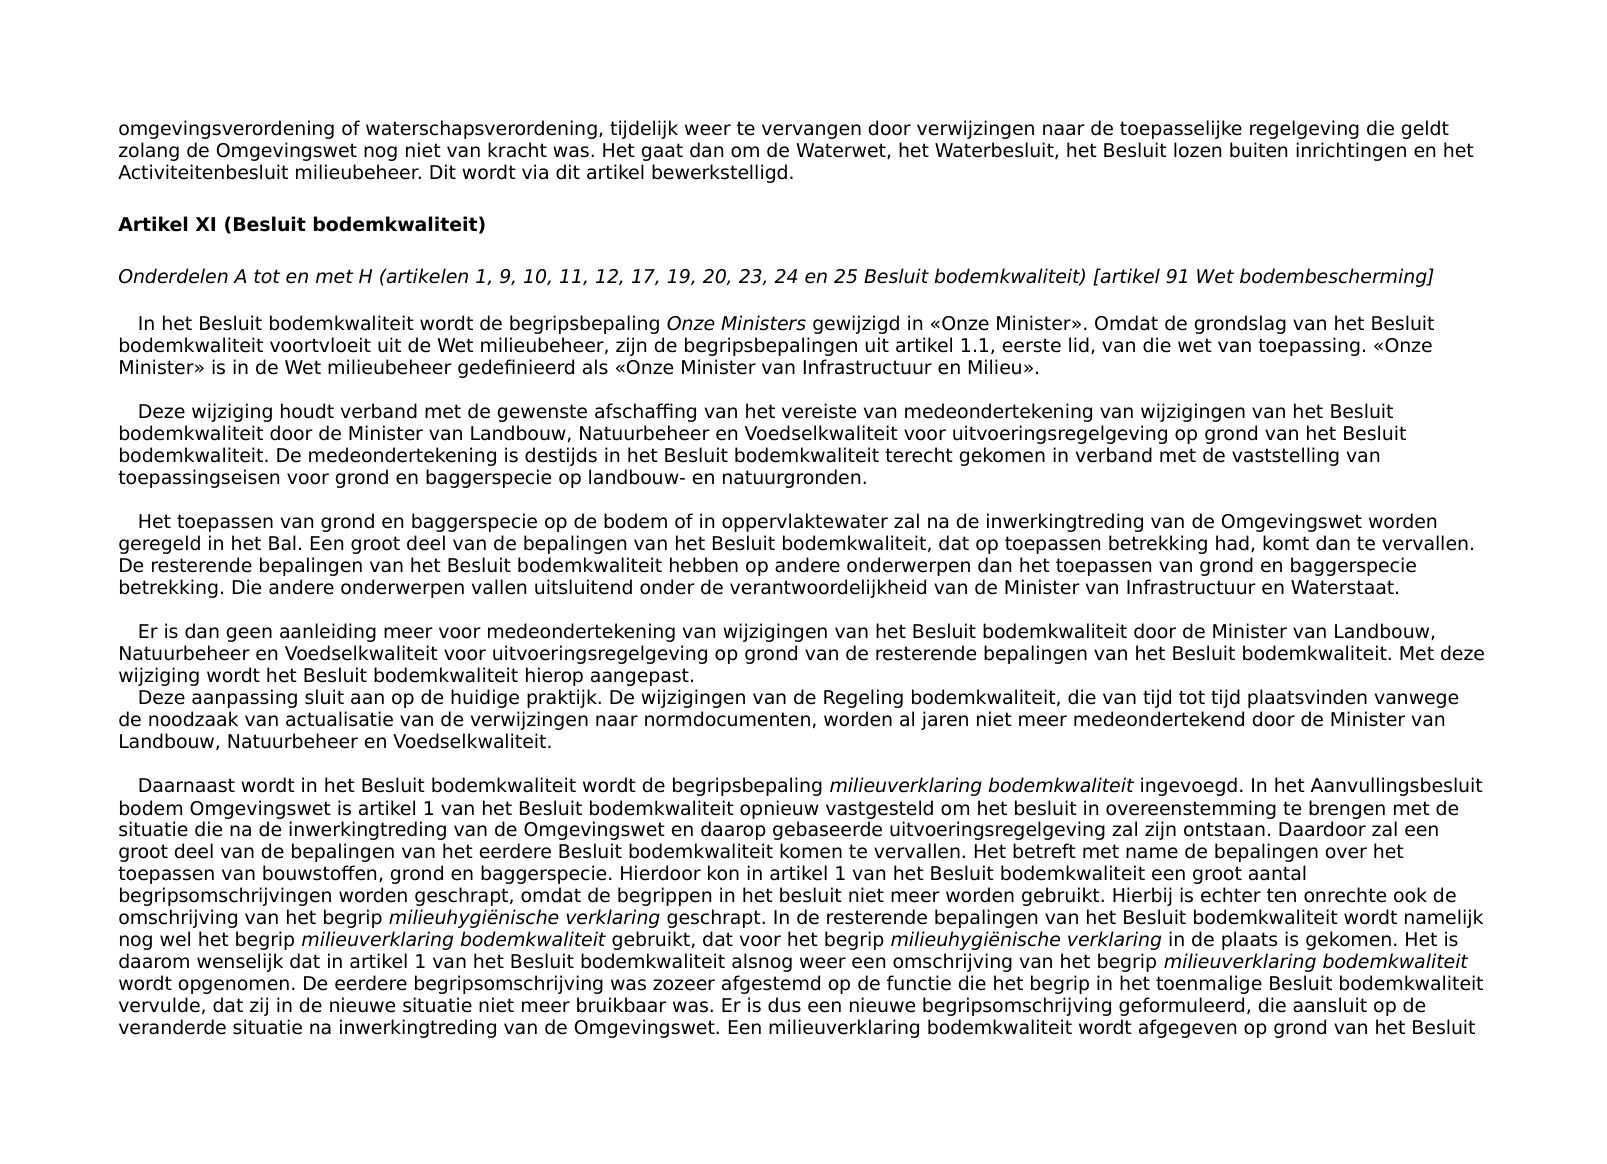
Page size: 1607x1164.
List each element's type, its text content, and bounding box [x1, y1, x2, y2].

text In het Besluit bodemkwaliteit wordt de begripsbepaling Onze Ministers gewijzigd in «Onze Minister». Omdat de grondslag van het Besluit bodemkwaliteit voortvloeit uit de Wet milieubeheer, zijn de begripsbepalingen uit artikel 1.1, eerste lid, van die wet van toepassing. «Onze Minister» is in de Wet milieubeheer gedefinieerd als «Onze Minister van Infrastructuur en Milieu». [118, 313, 1488, 379]
subtitle Artikel XI (Besluit bodemkwaliteit) [118, 214, 1488, 236]
text Het toepassen van grond en baggerspecie op de bodem of in oppervlaktewater zal na de inwerkingtreding van de Omgevingswet worden geregeld in het Bal. Een groot deel van de bepalingen van het Besluit bodemkwaliteit, dat op toepassen betrekking had, komt dan te vervallen. De resterende bepalingen van het Besluit bodemkwaliteit hebben op andere onderwerpen dan het toepassen van grond en baggerspecie betrekking. Die andere onderwerpen vallen uitsluitend onder de verantwoordelijkheid van de Minister van Infrastructuur en Waterstaat. [118, 511, 1488, 599]
text omgevingsverordening of waterschapsverordening, tijdelijk weer te vervangen door verwijzingen naar de toepasselijke regelgeving die geldt zolang de Omgevingswet nog niet van kracht was. Het gaat dan om de Waterwet, het Waterbesluit, het Besluit lozen buiten inrichtingen en het Activiteitenbesluit milieubeheer. Dit wordt via dit artikel bewerkstelligd. [118, 118, 1488, 184]
subtitle Onderdelen A tot en met H (artikelen 1, 9, 10, 11, 12, 17, 19, 20, 23, 24 en 25 Besluit bodemkwaliteit) [artikel 91 Wet bodembescherming] [118, 266, 1488, 288]
text Deze aanpassing sluit aan op de huidige praktijk. De wijzigingen van de Regeling bodemkwaliteit, die van tijd tot tijd plaatsvinden vanwege de noodzaak van actualisatie van de verwijzingen naar normdocumenten, worden al jaren niet meer medeondertekend door de Minister van Landbouw, Natuurbeheer en Voedselkwaliteit. [118, 687, 1488, 753]
text Daarnaast wordt in het Besluit bodemkwaliteit wordt de begripsbepaling milieuverklaring bodemkwaliteit ingevoegd. In het Aanvullingsbesluit bodem Omgevingswet is artikel 1 van het Besluit bodemkwaliteit opnieuw vastgesteld om het besluit in overeenstemming te brengen met de situatie die na de inwerkingtreding van de Omgevingswet en daarop gebaseerde uitvoeringsregelgeving zal zijn ontstaan. Daardoor zal een groot deel van de bepalingen van het eerdere Besluit bodemkwaliteit komen te vervallen. Het betreft met name de bepalingen over het toepassen van bouwstoffen, grond en baggerspecie. Hierdoor kon in artikel 1 van het Besluit bodemkwaliteit een groot aantal begripsomschrijvingen worden geschrapt, omdat de begrippen in het besluit niet meer worden gebruikt. Hierbij is echter ten onrechte ook de omschrijving van het begrip milieuhygiënische verklaring geschrapt. In de resterende bepalingen van het Besluit bodemkwaliteit wordt namelijk nog wel het begrip milieuverklaring bodemkwaliteit gebruikt, dat voor het begrip milieuhygiënische verklaring in de plaats is gekomen. Het is daarom wenselijk dat in artikel 1 van het Besluit bodemkwaliteit alsnog weer een omschrijving van het begrip milieuverklaring bodemkwaliteit wordt opgenomen. De eerdere begripsomschrijving was zozeer afgestemd op de functie die het begrip in het toenmalige Besluit bodemkwaliteit vervulde, dat zij in de nieuwe situatie niet meer bruikbaar was. Er is dus een nieuwe begripsomschrijving geformuleerd, die aansluit op de veranderde situatie na inwerkingtreding van de Omgevingswet. Een milieuverklaring bodemkwaliteit wordt afgegeven op grond van het Besluit [118, 775, 1488, 1039]
text Deze wijziging houdt verband met de gewenste afschaffing van het vereiste van medeondertekening van wijzigingen van het Besluit bodemkwaliteit door de Minister van Landbouw, Natuurbeheer en Voedselkwaliteit voor uitvoeringsregelgeving op grond van het Besluit bodemkwaliteit. De medeondertekening is destijds in het Besluit bodemkwaliteit terecht gekomen in verband met de vaststelling van toepassingseisen voor grond en baggerspecie op landbouw- en natuurgronden. [118, 401, 1488, 489]
text Er is dan geen aanleiding meer voor medeondertekening van wijzigingen van het Besluit bodemkwaliteit door de Minister van Landbouw, Natuurbeheer en Voedselkwaliteit voor uitvoeringsregelgeving op grond van de resterende bepalingen van het Besluit bodemkwaliteit. Met deze wijziging wordt het Besluit bodemkwaliteit hierop aangepast. [118, 621, 1488, 687]
